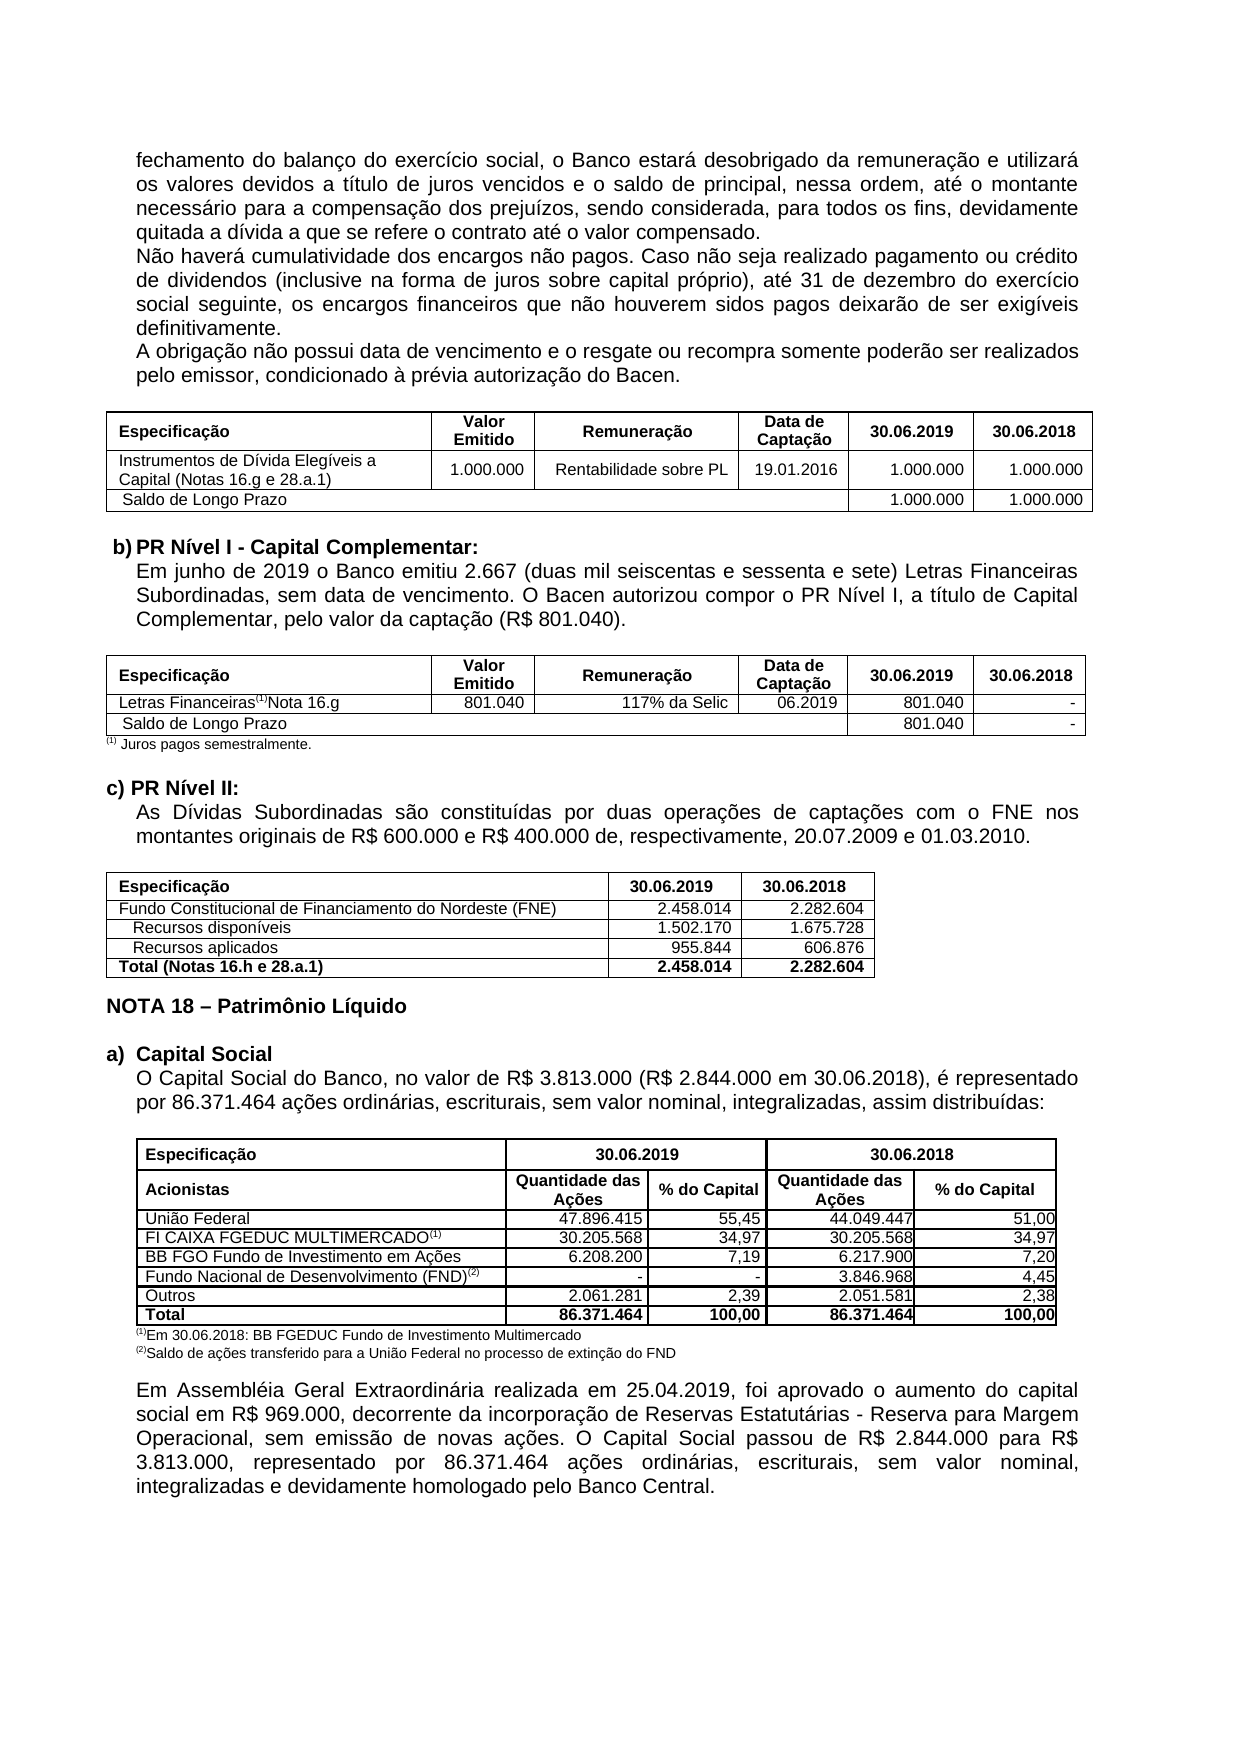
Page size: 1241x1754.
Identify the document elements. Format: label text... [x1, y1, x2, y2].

table_header Remuneração [535, 656, 738, 694]
table_header 30.06.2018 [974, 656, 1085, 694]
table_cell Fundo Nacional de Desenvolvimento (FND)(2) [138, 1268, 505, 1285]
table_cell 100,00 [915, 1307, 1055, 1324]
table_cell 1.000.000 [974, 490, 1092, 511]
table_header Data de Captação [739, 413, 848, 449]
table_cell 1.675.728 [742, 920, 874, 938]
table_cell Acionistas [138, 1171, 505, 1209]
table_cell 6.208.200 [507, 1249, 647, 1266]
table_cell 44.049.447 [768, 1211, 913, 1228]
table_cell 1.000.000 [849, 451, 973, 489]
text (1)Em 30.06.2018: BB FGEDUC Fundo de Investimento Multimercado [136, 1326, 1226, 1343]
table_cell Outros [138, 1288, 505, 1304]
table_cell 606.876 [742, 939, 874, 957]
text A obrigação não possui data de vencimento e o resgate ou recompra somente poderão ser realizados pelo emissor, condicionado à prévia autorização do Bacen. [136, 339, 1080, 387]
table_header 30.06.2018 [742, 873, 874, 900]
table_cell 1.502.170 [609, 920, 741, 938]
table_cell Total [138, 1307, 505, 1324]
table_header Especificação [138, 1140, 505, 1169]
table_cell 06.2019 [739, 695, 847, 713]
text (2)Saldo de ações transferido para a União Federal no processo de extinção do FND [136, 1344, 1226, 1361]
table_cell 4,45 [915, 1268, 1055, 1285]
table_cell 2.458.014 [609, 959, 741, 977]
table_cell 6.217.900 [768, 1249, 913, 1266]
text (1) Juros pagos semestralmente. [106, 736, 1226, 752]
table_cell Recursos disponíveis [107, 920, 608, 938]
table_cell 117% da Selic [535, 695, 738, 713]
table_cell 1.000.000 [432, 451, 534, 489]
table_cell 100,00 [649, 1307, 765, 1324]
table_header 30.06.2019 [507, 1140, 765, 1169]
table_cell 2.282.604 [742, 901, 874, 919]
table_cell 955.844 [609, 939, 741, 957]
table_cell 7,19 [649, 1249, 765, 1266]
table_cell Total (Notas 16.h e 28.a.1) [107, 959, 608, 977]
table_header 30.06.2019 [609, 873, 741, 900]
table_header Remuneração [535, 413, 738, 449]
table_cell % do Capital [915, 1171, 1055, 1209]
table_cell Quantidade das Ações [507, 1171, 647, 1209]
table_cell 19.01.2016 [739, 451, 848, 489]
text Em junho de 2019 o Banco emitiu 2.667 (duas mil seiscentas e sessenta e sete) Letras Financeiras Subordinadas, sem data de vencimento. O Bacen autorizou compor o PR Nível I, a título de Capital Complementar, pelo valor da captação (R$ 801.040). [136, 559, 1080, 631]
table_cell 1.000.000 [974, 451, 1092, 489]
table_header Valor Emitido [432, 656, 534, 694]
table_header 30.06.2019 [849, 413, 973, 449]
table_header Especificação [107, 413, 431, 449]
table_cell 2.458.014 [609, 901, 741, 919]
table_cell Letras Financeiras(1)Nota 16.g [107, 695, 431, 713]
table_cell 86.371.464 [768, 1307, 913, 1324]
table_cell FI CAIXA FGEDUC MULTIMERCADO(1) [138, 1230, 505, 1247]
table_cell 55,45 [649, 1211, 765, 1228]
table_cell União Federal [138, 1211, 505, 1228]
table_header 30.06.2019 [848, 656, 973, 694]
table_cell Rentabilidade sobre PL [535, 451, 738, 489]
table_cell 2.282.604 [742, 959, 874, 977]
table_cell 3.846.968 [768, 1268, 913, 1285]
text Em Assembléia Geral Extraordinária realizada em 25.04.2019, foi aprovado o aumento do capital social em R$ 969.000, decorrente da incorporação de Reservas Estatutárias - Reserva para Margem Operacional, sem emissão de novas ações. O Capital Social passou de R$ 2.844.000 para R$ 3.813.000, representado por 86.371.464 ações ordinárias, escriturais, sem valor nominal, integralizadas e devidamente homologado pelo Banco Central. [136, 1378, 1080, 1498]
table_cell 7,20 [915, 1249, 1055, 1266]
table_cell 2,39 [649, 1288, 765, 1304]
text fechamento do balanço do exercício social, o Banco estará desobrigado da remuneração e utilizará os valores devidos a título de juros vencidos e o saldo de principal, nessa ordem, até o montante necessário para a compensação dos prejuízos, sendo considerada, para todos os fins, devidamente quitada a dívida a que se refere o contrato até o valor compensado. [136, 148, 1080, 243]
table_cell 801.040 [848, 714, 973, 734]
table_cell 2.061.281 [507, 1288, 647, 1304]
text O Capital Social do Banco, no valor de R$ 3.813.000 (R$ 2.844.000 em 30.06.2018), é representado por 86.371.464 ações ordinárias, escriturais, sem valor nominal, integralizadas, assim distribuídas: [136, 1066, 1080, 1114]
table_cell - [974, 714, 1085, 734]
table_cell % do Capital [649, 1171, 765, 1209]
subtitle PR Nível I - Capital Complementar: [112, 535, 1226, 559]
table_cell Saldo de Longo Prazo [107, 490, 848, 511]
table_cell - [974, 695, 1085, 713]
table_cell Quantidade das Ações [768, 1171, 913, 1209]
table_cell 47.896.415 [507, 1211, 647, 1228]
table_cell Fundo Constitucional de Financiamento do Nordeste (FNE) [107, 901, 608, 919]
text As Dívidas Subordinadas são constituídas por duas operações de captações com o FNE nos montantes originais de R$ 600.000 e R$ 400.000 de, respectivamente, 20.07.2009 e 01.03.2010. [136, 800, 1080, 848]
table_cell Instrumentos de Dívida Elegíveis a Capital (Notas 16.g e 28.a.1) [107, 451, 431, 489]
list Capital Social [106, 1042, 1226, 1066]
table_cell 801.040 [848, 695, 973, 713]
table_header Especificação [107, 873, 608, 900]
table_cell 51,00 [915, 1211, 1055, 1228]
table_cell 1.000.000 [849, 490, 973, 511]
table_cell Recursos aplicados [107, 939, 608, 957]
table_cell 2,38 [915, 1288, 1055, 1304]
subtitle NOTA 18 – Patrimônio Líquido [106, 994, 1226, 1018]
table_cell 30.205.568 [507, 1230, 647, 1247]
table_header Especificação [107, 656, 431, 694]
subtitle PR Nível II: [106, 776, 1226, 800]
table_cell 34,97 [915, 1230, 1055, 1247]
table_cell BB FGO Fundo de Investimento em Ações [138, 1249, 505, 1266]
table_cell 86.371.464 [507, 1307, 647, 1324]
table_header Valor Emitido [432, 413, 534, 449]
table_header Data de Captação [739, 656, 847, 694]
table_cell 2.051.581 [768, 1288, 913, 1304]
text Não haverá cumulatividade dos encargos não pagos. Caso não seja realizado pagamento ou crédito de dividendos (inclusive na forma de juros sobre capital próprio), até 31 de dezembro do exercício social seguinte, os encargos financeiros que não houverem sidos pagos deixarão de ser exigíveis definitivamente. [136, 243, 1080, 339]
table_cell 801.040 [432, 695, 534, 713]
table_cell - [649, 1268, 765, 1285]
table_cell 30.205.568 [768, 1230, 913, 1247]
table_cell - [507, 1268, 647, 1285]
table_header 30.06.2018 [768, 1140, 1055, 1169]
table_header 30.06.2018 [974, 413, 1092, 449]
table_cell 34,97 [649, 1230, 765, 1247]
table_cell Saldo de Longo Prazo [107, 714, 847, 734]
